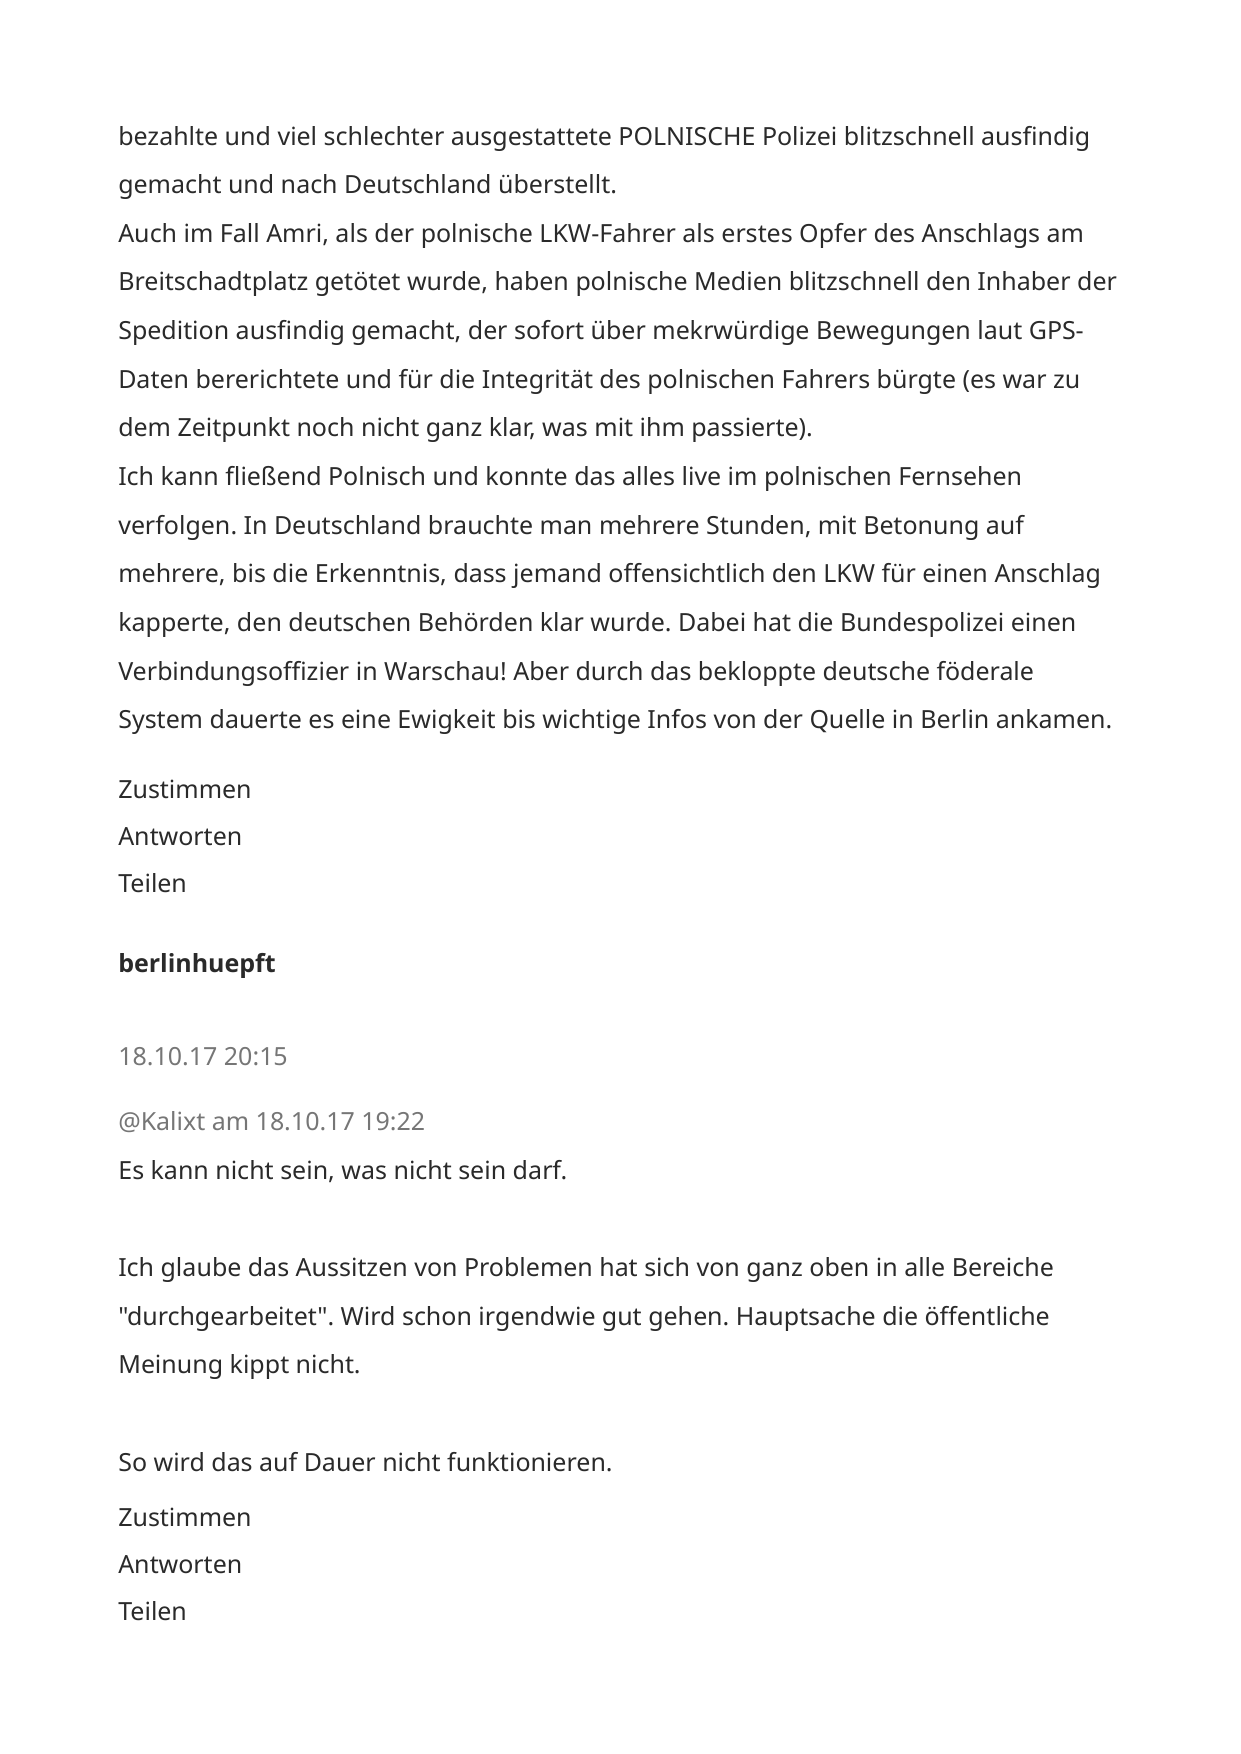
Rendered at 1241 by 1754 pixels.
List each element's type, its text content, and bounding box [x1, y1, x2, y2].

text Antworten [118, 1546, 1122, 1580]
text Teilen [118, 1593, 1122, 1627]
text Teilen [118, 866, 1122, 899]
text berlinhuepft [118, 945, 1114, 979]
text Zustimmen [118, 1499, 1122, 1533]
text @Kalixt am 18.10.17 19:22 Es kann nicht sein, was nicht sein darf. Ich glaube das Aussitzen von Problemen hat sich von ganz oben in alle Bereiche "durchgearbeitet". Wird schon irgendwie gut gehen. Hauptsache die öffentliche Meinung kippt nicht. So wird das auf Dauer nicht funktionieren. [118, 1104, 1122, 1478]
text Zustimmen [118, 771, 1122, 805]
text Antworten [118, 818, 1122, 852]
text bezahlte und viel schlechter ausgestattete POLNISCHE Polizei blitzschnell ausfindig gemacht und nach Deutschland überstellt. Auch im Fall Amri, als der polnische LKW-Fahrer als erstes Opfer des Anschlags am Breitschadtplatz getötet wurde, haben polnische Medien blitzschnell den Inhaber der Spedition ausfindig gemacht, der sofort über mekrwürdige Bewegungen laut GPS-Daten bererichtete und für die Integrität des polnischen Fahrers bürgte (es war zu dem Zeitpunkt noch nicht ganz klar, was mit ihm passierte). Ich kann fließend Polnisch und konnte das alles live im polnischen Fernsehen verfolgen. In Deutschland brauchte man mehrere Stunden, mit Betonung auf mehrere, bis die Erkenntnis, dass jemand offensichtlich den LKW für einen Anschlag kapperte, den deutschen Behörden klar wurde. Dabei hat die Bundespolizei einen Verbindungsoffizier in Warschau! Aber durch das bekloppte deutsche föderale System dauerte es eine Ewigkeit bis wichtige Infos von der Quelle in Berlin ankamen. [118, 118, 1122, 736]
text 18.10.17 20:15 [118, 1038, 1117, 1072]
